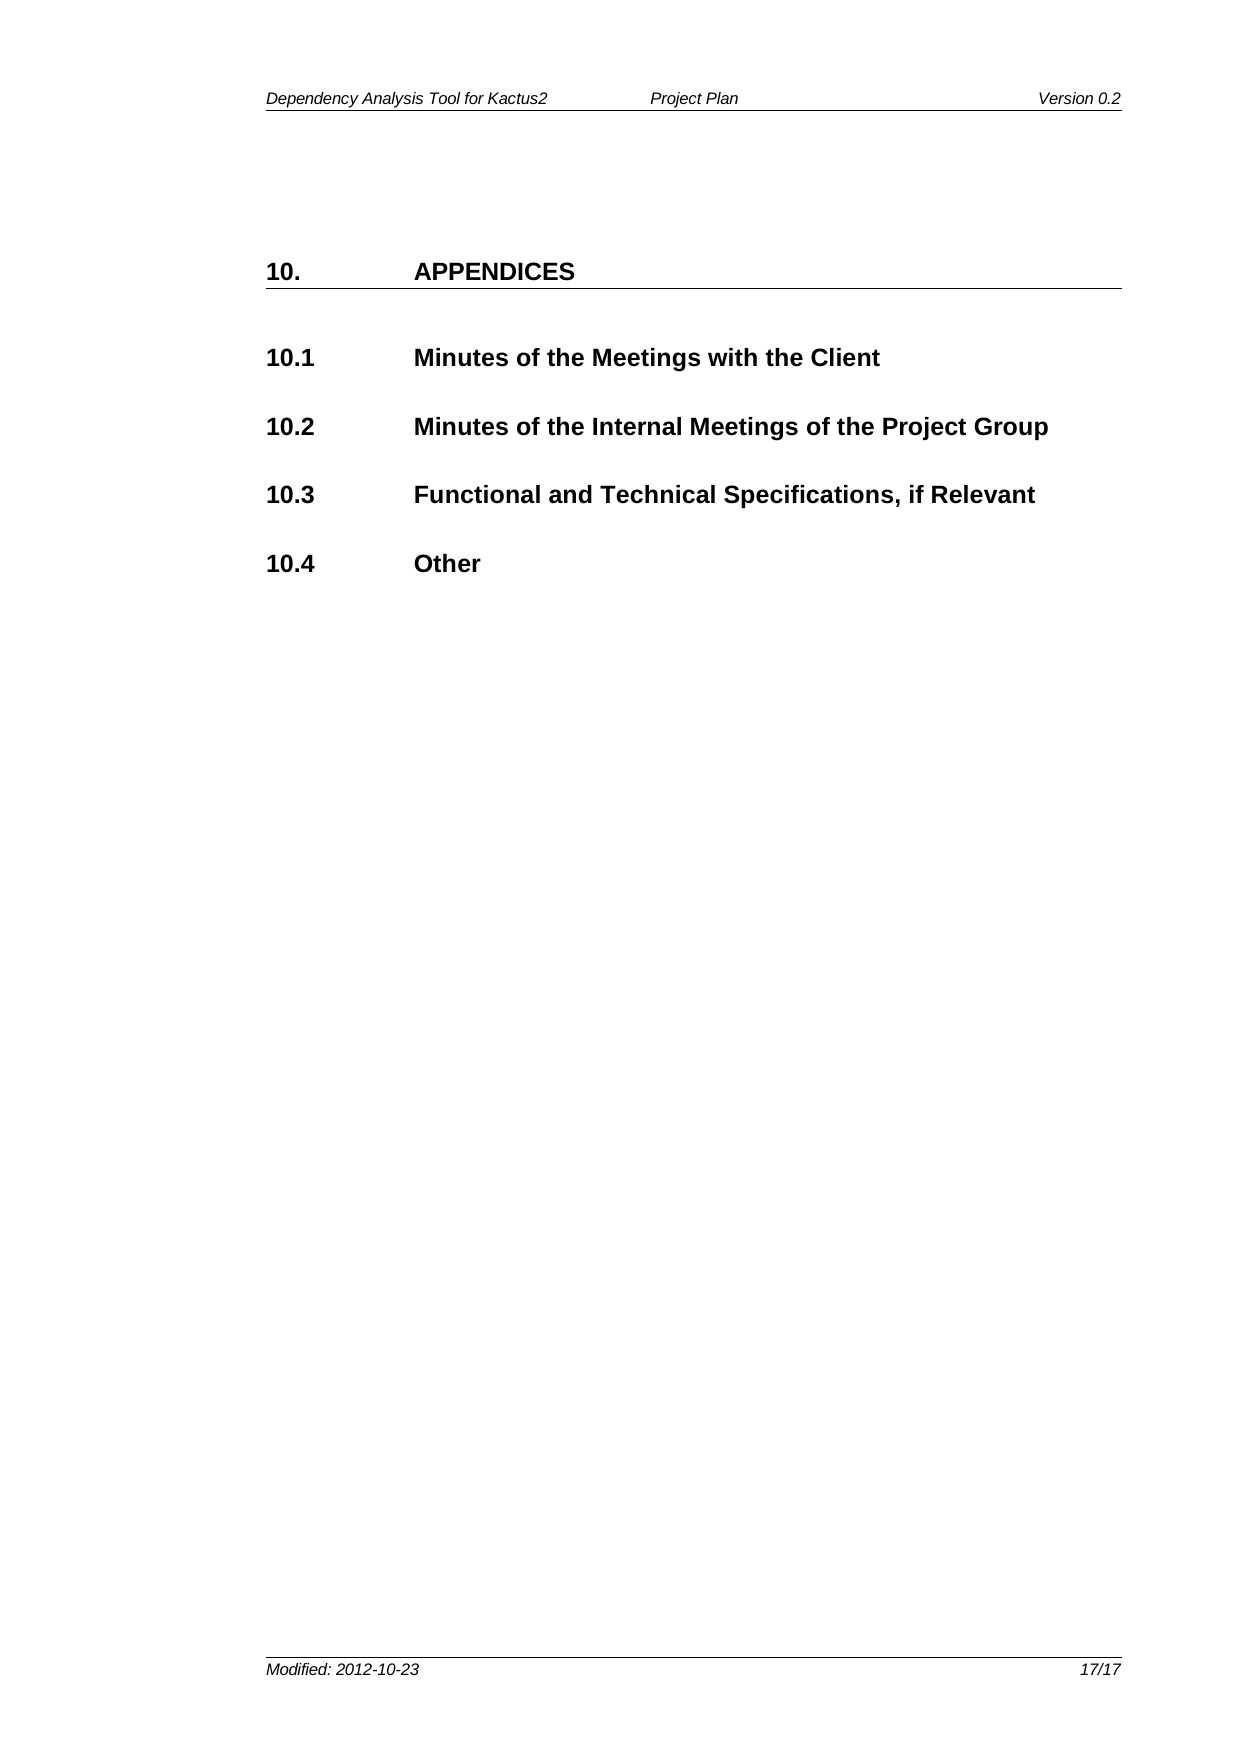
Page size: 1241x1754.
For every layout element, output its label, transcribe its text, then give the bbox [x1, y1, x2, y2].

subtitle Other [266, 549, 1122, 578]
subtitle Appendices [266, 257, 1122, 288]
subtitle Minutes of the Internal Meetings of the Project Group [266, 412, 1122, 441]
subtitle Minutes of the Meetings with the Client [266, 343, 1122, 372]
subtitle Functional and Technical Specifications, if Relevant [266, 480, 1122, 509]
